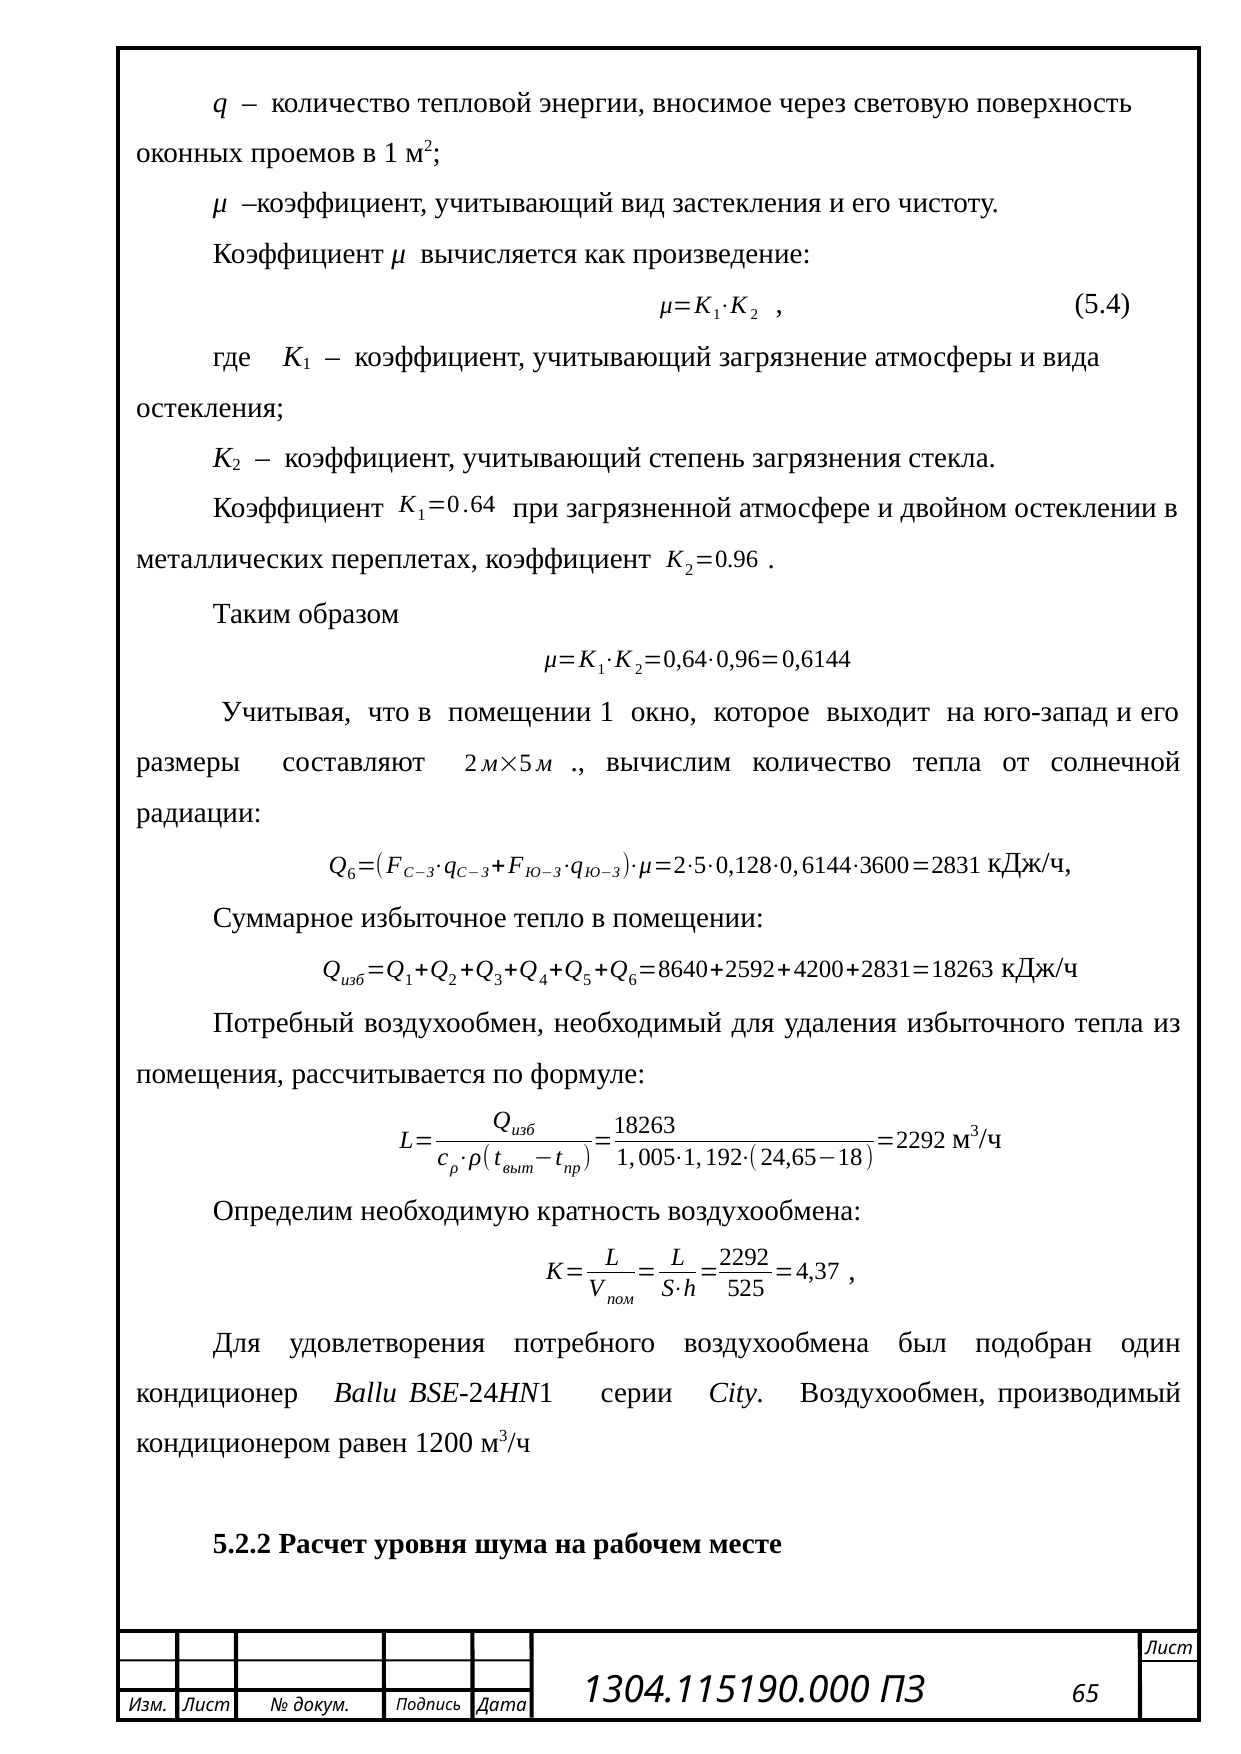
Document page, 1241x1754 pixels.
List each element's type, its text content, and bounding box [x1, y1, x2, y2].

text q – количество тепловой энергии, вносимое через световую поверхность оконных проемов в 1 м2; [136, 85, 1181, 169]
text Учитывая, что в помещении 1 окно, которое выходит на юго-запад и его размеры составляют ., вычислим количество тепла от солнечной радиации: [136, 694, 1181, 828]
text Суммарное избыточное тепло в помещении: [136, 900, 1181, 934]
text кДж/ч [136, 951, 1181, 989]
subtitle 5.2.2 Расчет уровня шума на рабочем месте [136, 1526, 1181, 1560]
text , [136, 1244, 1181, 1308]
text K2 – коэффициент, учитывающий степень загрязнения стекла. [136, 440, 1181, 474]
text μ –коэффициент, учитывающий вид застекления и его чистоту. [136, 186, 1181, 219]
text Таким образом [136, 596, 1181, 629]
text , (5.4) [136, 286, 1181, 323]
text Определим необходимую кратность воздухообмена: [136, 1193, 1181, 1227]
text кДж/ч, [136, 845, 1181, 883]
text где K1 – коэффициент, учитывающий загрязнение атмосферы и вида остекления; [136, 339, 1181, 423]
text Коэффициент при загрязненной атмосфере и двойном остеклении в металлических переплетах, коэффициент . [136, 490, 1181, 579]
text м3/ч [136, 1106, 1181, 1177]
text Коэффициент μ вычисляется как произведение: [136, 236, 1181, 269]
text Для удовлетворения потребного воздухообмена был подобран один кондиционер Ballu BSE-24HN1 серии City. Воздухообмен, производимый кондиционером равен 1200 м3/ч [136, 1325, 1181, 1459]
text Потребный воздухообмен, необходимый для удаления избыточного тепла из помещения, рассчитывается по формуле: [136, 1006, 1181, 1089]
